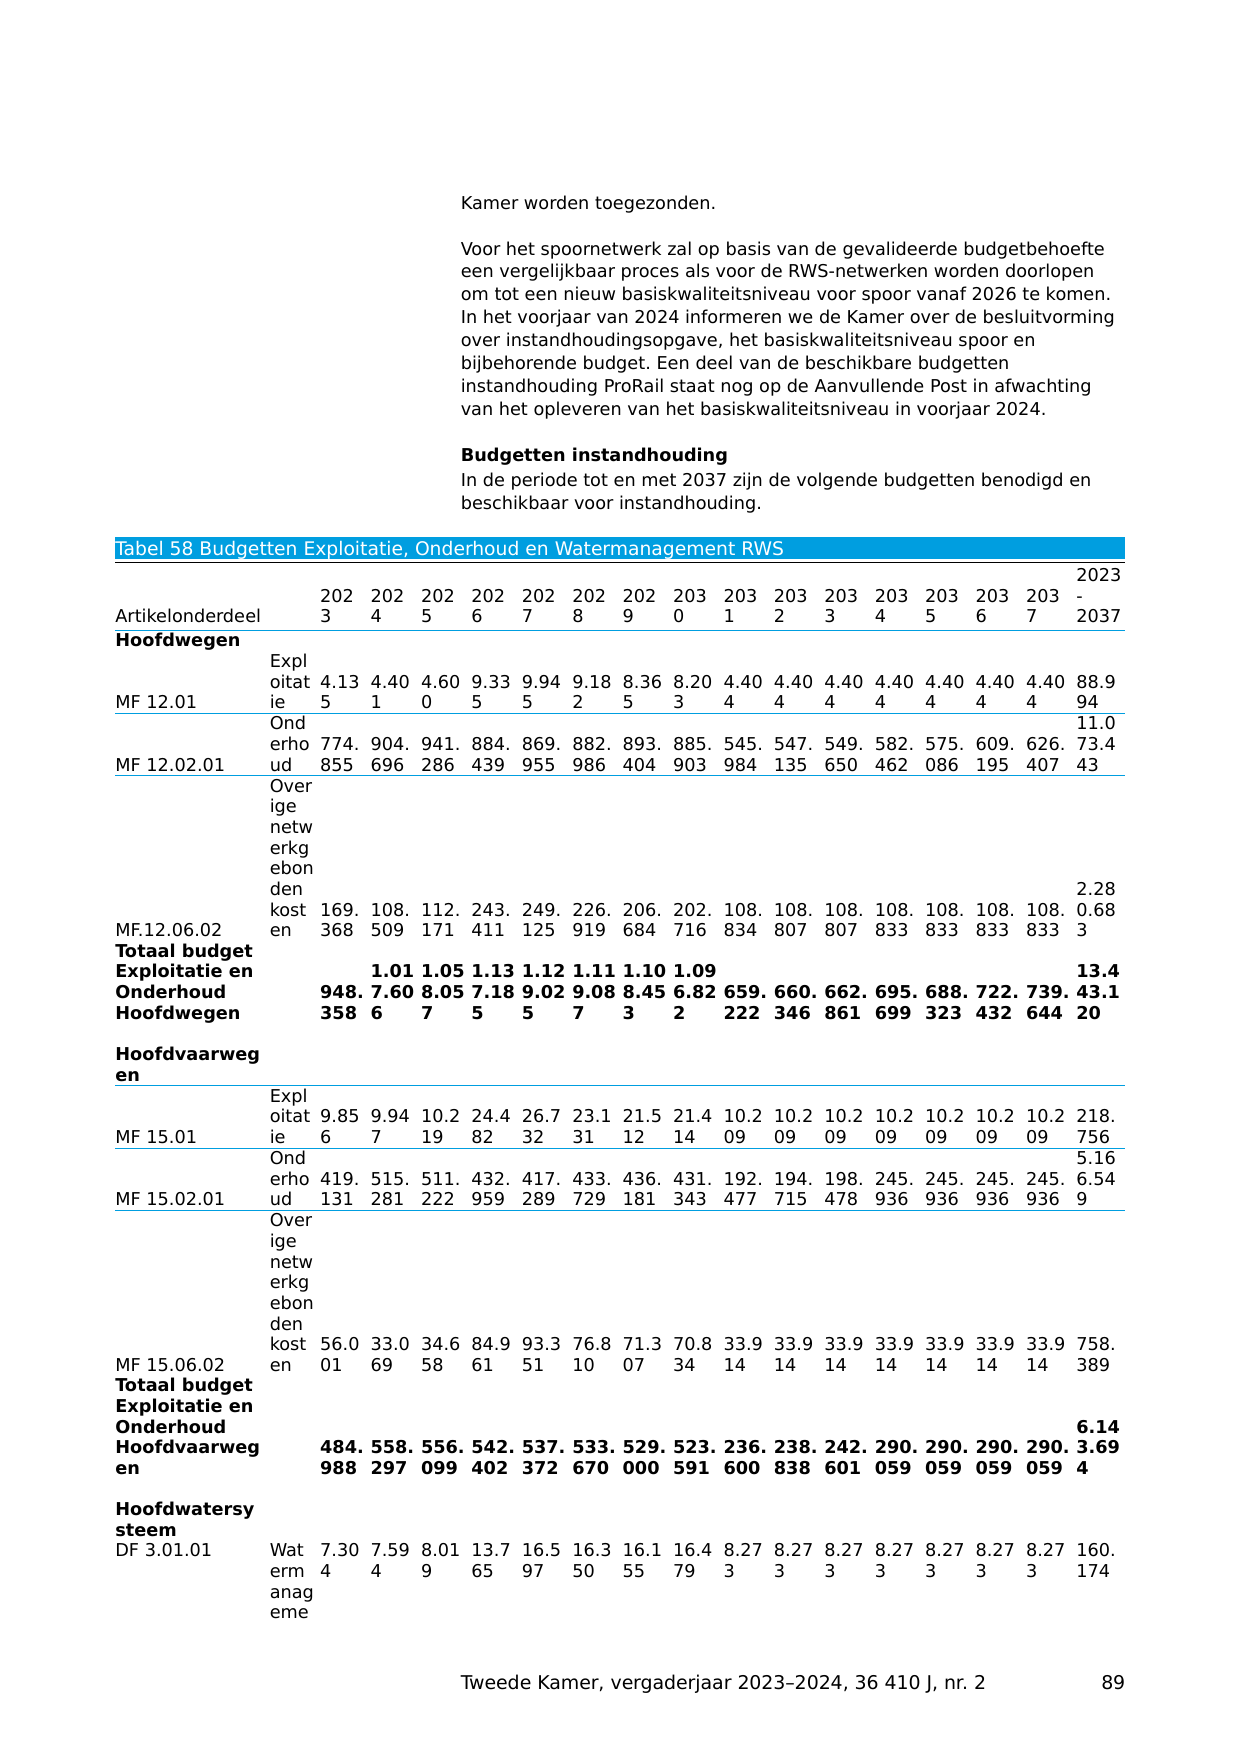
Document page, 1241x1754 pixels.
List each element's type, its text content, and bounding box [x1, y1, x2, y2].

table_cell [468, 1044, 519, 1085]
table_cell 882.986 [569, 714, 619, 775]
table_cell 523.591 [670, 1375, 720, 1478]
table_cell 242.601 [821, 1375, 872, 1478]
table_cell [519, 1023, 569, 1044]
table_cell 941.286 [418, 714, 468, 775]
table_cell 2026 [468, 563, 519, 630]
table_cell 2030 [670, 563, 720, 630]
table_cell 688.323 [922, 941, 972, 1023]
table_cell 8.273 [973, 1540, 1023, 1623]
table_cell 290.059 [973, 1375, 1023, 1478]
table_cell 556.099 [418, 1375, 468, 1478]
text Voor het spoornetwerk zal op basis van de gevalideerde budgetbehoefte een vergelijkbaar proces als voor de RWS-netwerken worden doorlopen om tot een nieuw basiskwaliteitsniveau voor spoor vanaf 2026 te komen. In het voorjaar van 2024 informeren we de Kamer over de besluitvorming over instandhoudingsopgave, het basiskwaliteitsniveau spoor en bijbehorende budget. Een deel van de beschikbare budgetten instandhouding ProRail staat nog op de Aanvullende Post in afwachting van het opleveren van het basiskwaliteitsniveau in voorjaar 2024. [461, 237, 1125, 420]
table_cell 660.346 [771, 941, 821, 1023]
table_cell 160.174 [1073, 1540, 1125, 1623]
table_cell [468, 1023, 519, 1044]
table_cell 33.914 [973, 1211, 1023, 1375]
table_cell 9.856 [317, 1086, 367, 1147]
table_cell 108.833 [922, 776, 972, 941]
table_cell 33.914 [1023, 1211, 1073, 1375]
table_cell [317, 1499, 367, 1540]
table_cell [418, 631, 468, 651]
table_cell 245.936 [1023, 1149, 1073, 1210]
table_cell 739.644 [1023, 941, 1073, 1023]
table_cell [267, 1023, 317, 1044]
table_cell [973, 1044, 1023, 1085]
table_cell [418, 1499, 468, 1540]
table_cell [317, 631, 367, 651]
table_cell [468, 631, 519, 651]
table_cell Exploitatie [267, 651, 317, 713]
table_cell 2029 [620, 563, 670, 630]
table_cell 1.137.185 [468, 941, 519, 1023]
table_cell 290.059 [872, 1375, 922, 1478]
table_cell 8.273 [771, 1540, 821, 1623]
table_cell [519, 631, 569, 651]
table_cell 236.600 [720, 1375, 771, 1478]
table_cell [368, 1479, 418, 1499]
table_cell 70.834 [670, 1211, 720, 1375]
table_cell 2024 [368, 563, 418, 630]
table_cell 16.479 [670, 1540, 720, 1623]
table_cell 8.273 [872, 1540, 922, 1623]
table_cell 885.903 [670, 714, 720, 775]
table_cell 11.073.443 [1073, 714, 1125, 775]
table_cell 290.059 [922, 1375, 972, 1478]
table_cell 515.281 [368, 1149, 418, 1210]
table_cell 575.086 [922, 714, 972, 775]
table_cell 238.838 [771, 1375, 821, 1478]
table_cell 9.947 [368, 1086, 418, 1147]
table_cell [267, 941, 317, 1023]
table_cell 198.478 [821, 1149, 872, 1210]
table_cell [720, 1023, 771, 1044]
table_cell 245.936 [922, 1149, 972, 1210]
table_cell [317, 1479, 367, 1499]
table_cell [1023, 1023, 1073, 1044]
table_cell [872, 1479, 922, 1499]
table_cell 16.597 [519, 1540, 569, 1623]
table_cell 21.512 [620, 1086, 670, 1147]
table_cell 10.209 [872, 1086, 922, 1147]
table_cell [569, 1479, 619, 1499]
table_cell [821, 1044, 872, 1085]
table_cell 8.365 [620, 651, 670, 713]
table_cell 56.001 [317, 1211, 367, 1375]
table_cell [973, 631, 1023, 651]
table_cell [670, 1023, 720, 1044]
table_cell 33.914 [821, 1211, 872, 1375]
table_cell 4.404 [821, 651, 872, 713]
table_cell 8.273 [821, 1540, 872, 1623]
table_cell [1023, 1044, 1073, 1085]
table_cell 4.404 [973, 651, 1023, 713]
table_cell DF 3.01.01 [115, 1540, 267, 1623]
table_cell 2034 [872, 563, 922, 630]
table_cell [418, 1044, 468, 1085]
table_cell 893.404 [620, 714, 670, 775]
table_cell 9.945 [519, 651, 569, 713]
table_cell 33.914 [771, 1211, 821, 1375]
table_cell 1.017.606 [368, 941, 418, 1023]
table_cell 10.209 [821, 1086, 872, 1147]
table_cell [519, 1479, 569, 1499]
table_cell [620, 1499, 670, 1540]
table_cell 904.696 [368, 714, 418, 775]
table_cell MF 12.01 [115, 651, 267, 713]
table_cell 1.108.453 [620, 941, 670, 1023]
table_cell 33.069 [368, 1211, 418, 1375]
table_cell 108.807 [821, 776, 872, 941]
table_cell 10.209 [973, 1086, 1023, 1147]
text In de periode tot en met 2037 zijn de volgende budgetten benodigd en beschikbaar voor instandhouding. [461, 468, 1125, 514]
table_cell 10.209 [1023, 1086, 1073, 1147]
table_cell [317, 1023, 367, 1044]
table_cell [1073, 1044, 1125, 1085]
table_cell 206.684 [620, 776, 670, 941]
table_cell 511.222 [418, 1149, 468, 1210]
table_cell [620, 631, 670, 651]
table_cell [872, 1044, 922, 1085]
table_cell 9.335 [468, 651, 519, 713]
table_cell [922, 631, 972, 651]
table_cell [620, 1044, 670, 1085]
table_cell Hoofdwegen [115, 631, 267, 651]
table_cell [519, 1499, 569, 1540]
table_cell Hoofdvaarwegen [115, 1044, 267, 1085]
table_cell 23.131 [569, 1086, 619, 1147]
table_cell [720, 1499, 771, 1540]
table_cell [368, 1023, 418, 1044]
table_cell 108.833 [973, 776, 1023, 941]
table_cell [720, 631, 771, 651]
table_cell [569, 1499, 619, 1540]
table_cell 659.222 [720, 941, 771, 1023]
table_cell [620, 1023, 670, 1044]
table_cell [1073, 1479, 1125, 1499]
table_cell 884.439 [468, 714, 519, 775]
table_cell 194.715 [771, 1149, 821, 1210]
table_cell 8.273 [922, 1540, 972, 1623]
table_cell [922, 1023, 972, 1044]
table_cell [468, 1499, 519, 1540]
table_cell 226.919 [569, 776, 619, 941]
table_cell 6.143.694 [1073, 1375, 1125, 1478]
table_cell 13.443.120 [1073, 941, 1125, 1023]
table_cell Overige netwerkgebonden kosten [267, 776, 317, 941]
table_cell [1023, 631, 1073, 651]
table_cell 34.658 [418, 1211, 468, 1375]
table_cell 2023 [317, 563, 367, 630]
table_cell 108.833 [1023, 776, 1073, 941]
table_cell 545.984 [720, 714, 771, 775]
table_cell [973, 1499, 1023, 1540]
table_cell 1.096.822 [670, 941, 720, 1023]
table_cell 626.407 [1023, 714, 1073, 775]
table_cell 10.209 [771, 1086, 821, 1147]
table_cell [771, 1499, 821, 1540]
table_cell [922, 1479, 972, 1499]
table_cell 88.994 [1073, 651, 1125, 713]
table_cell 4.404 [1023, 651, 1073, 713]
table_cell [267, 1375, 317, 1478]
table_cell 33.914 [922, 1211, 972, 1375]
table_cell 1.119.087 [569, 941, 619, 1023]
table_cell [267, 563, 317, 630]
table_cell 108.509 [368, 776, 418, 941]
table_cell 558.297 [368, 1375, 418, 1478]
table_cell 436.181 [620, 1149, 670, 1210]
table_cell 93.351 [519, 1211, 569, 1375]
table_cell [670, 631, 720, 651]
table_cell 169.368 [317, 776, 367, 941]
table_cell [267, 1044, 317, 1085]
table_cell 8.019 [418, 1540, 468, 1623]
table_cell 4.404 [771, 651, 821, 713]
table_cell 33.914 [720, 1211, 771, 1375]
text Budgetten instandhouding [461, 443, 1125, 466]
table_cell 8.203 [670, 651, 720, 713]
table_cell [569, 1023, 619, 1044]
table_cell Onderhoud [267, 714, 317, 775]
table_cell 243.411 [468, 776, 519, 941]
table_cell [368, 1499, 418, 1540]
table_cell 8.273 [1023, 1540, 1073, 1623]
table_cell Onderhoud [267, 1149, 317, 1210]
table_cell 2032 [771, 563, 821, 630]
table_cell [872, 1499, 922, 1540]
table_cell 549.650 [821, 714, 872, 775]
table_cell 4.404 [922, 651, 972, 713]
table_cell [771, 1479, 821, 1499]
table_cell 419.131 [317, 1149, 367, 1210]
table_cell [771, 1023, 821, 1044]
table_cell MF 15.06.02 [115, 1211, 267, 1375]
table_cell 542.402 [468, 1375, 519, 1478]
table_cell MF 12.02.01 [115, 714, 267, 775]
table_cell 948.358 [317, 941, 367, 1023]
table_cell 245.936 [872, 1149, 922, 1210]
table_cell 249.125 [519, 776, 569, 941]
table_cell 2033 [821, 563, 872, 630]
table_cell 9.182 [569, 651, 619, 713]
table_cell [821, 1023, 872, 1044]
table_cell [569, 1044, 619, 1085]
table_cell Totaal budget Exploitatie en Onderhoud Hoofdvaarwegen [115, 1375, 267, 1478]
table_cell [1023, 1479, 1073, 1499]
table_cell [468, 1479, 519, 1499]
table_cell MF 15.01 [115, 1086, 267, 1147]
table_cell 4.401 [368, 651, 418, 713]
table_cell 4.404 [872, 651, 922, 713]
table_cell [973, 1023, 1023, 1044]
table_cell [1073, 1499, 1125, 1540]
table_cell Hoofdwatersysteem [115, 1499, 267, 1540]
table_cell [973, 1479, 1023, 1499]
table_cell 529.000 [620, 1375, 670, 1478]
table_cell [418, 1479, 468, 1499]
table_cell 537.372 [519, 1375, 569, 1478]
table_cell 112.171 [418, 776, 468, 941]
table_cell 4.404 [720, 651, 771, 713]
table_cell 609.195 [973, 714, 1023, 775]
table_cell [1073, 1023, 1125, 1044]
table_cell 417.289 [519, 1149, 569, 1210]
table_cell 10.209 [720, 1086, 771, 1147]
table_cell 1.058.057 [418, 941, 468, 1023]
table_cell MF 15.02.01 [115, 1149, 267, 1210]
table_cell 290.059 [1023, 1375, 1073, 1478]
table_cell [1023, 1499, 1073, 1540]
table_cell 758.389 [1073, 1211, 1125, 1375]
table_cell 2028 [569, 563, 619, 630]
table_cell 2025 [418, 563, 468, 630]
table_cell [670, 1499, 720, 1540]
table_cell Exploitatie [267, 1086, 317, 1147]
table_cell 16.155 [620, 1540, 670, 1623]
table_cell 1.129.025 [519, 941, 569, 1023]
table_cell 4.135 [317, 651, 367, 713]
table_cell 4.600 [418, 651, 468, 713]
table_cell 695.699 [872, 941, 922, 1023]
table_cell 2036 [973, 563, 1023, 630]
table_cell 76.810 [569, 1211, 619, 1375]
table_cell [267, 1479, 317, 1499]
table_cell 722.432 [973, 941, 1023, 1023]
table_cell 84.961 [468, 1211, 519, 1375]
table_cell 484.988 [317, 1375, 367, 1478]
table_cell [821, 1499, 872, 1540]
table_cell [368, 1044, 418, 1085]
table_cell [368, 631, 418, 651]
table_cell [821, 1479, 872, 1499]
table_cell 21.414 [670, 1086, 720, 1147]
table_cell 432.959 [468, 1149, 519, 1210]
table_cell 218.756 [1073, 1086, 1125, 1147]
table_cell 7.304 [317, 1540, 367, 1623]
table_cell [872, 631, 922, 651]
table_cell [267, 1499, 317, 1540]
table_cell 16.350 [569, 1540, 619, 1623]
table_cell 10.209 [922, 1086, 972, 1147]
table_cell 582.462 [872, 714, 922, 775]
table_cell Totaal budget Exploitatie en Onderhoud Hoofdwegen [115, 941, 267, 1023]
table_cell 869.955 [519, 714, 569, 775]
table_cell [267, 631, 317, 651]
table_cell 662.861 [821, 941, 872, 1023]
table_cell 2031 [720, 563, 771, 630]
table_cell Watermanageme [267, 1540, 317, 1623]
table_cell [821, 631, 872, 651]
table_cell 24.482 [468, 1086, 519, 1147]
table_cell MF.12.06.02 [115, 776, 267, 941]
table_cell 8.273 [720, 1540, 771, 1623]
table_cell 774.855 [317, 714, 367, 775]
table_cell [670, 1479, 720, 1499]
table_cell [771, 1044, 821, 1085]
table_cell 108.833 [872, 776, 922, 941]
table_cell [922, 1044, 972, 1085]
table_cell [922, 1499, 972, 1540]
table_cell 2037 [1023, 563, 1073, 630]
table_cell 245.936 [973, 1149, 1023, 1210]
table_cell [720, 1044, 771, 1085]
table_cell 7.594 [368, 1540, 418, 1623]
table_cell 13.765 [468, 1540, 519, 1623]
table_cell [620, 1479, 670, 1499]
table_cell 547.135 [771, 714, 821, 775]
table_cell 26.732 [519, 1086, 569, 1147]
table_cell 192.477 [720, 1149, 771, 1210]
table_cell 202.716 [670, 776, 720, 941]
table_cell 433.729 [569, 1149, 619, 1210]
table_cell 2.280.683 [1073, 776, 1125, 941]
table_cell 5.166.549 [1073, 1149, 1125, 1210]
table_cell [670, 1044, 720, 1085]
table_cell 2027 [519, 563, 569, 630]
table_cell 108.834 [720, 776, 771, 941]
table_cell 10.219 [418, 1086, 468, 1147]
table_cell 33.914 [872, 1211, 922, 1375]
text Kamer worden toegezonden. [461, 191, 1125, 214]
table_cell [1073, 631, 1125, 651]
table_cell 2023-2037 [1073, 563, 1125, 630]
table_cell [519, 1044, 569, 1085]
table_cell Overige netwerkgebonden kosten [267, 1211, 317, 1375]
table_cell [720, 1479, 771, 1499]
table_cell [771, 631, 821, 651]
table_cell 2035 [922, 563, 972, 630]
table_cell 108.807 [771, 776, 821, 941]
table_cell [115, 1479, 267, 1499]
table_cell [872, 1023, 922, 1044]
table_cell [115, 1023, 267, 1044]
table_cell 431.343 [670, 1149, 720, 1210]
table_cell [418, 1023, 468, 1044]
table_cell 71.307 [620, 1211, 670, 1375]
table_cell Artikelonderdeel [115, 563, 267, 630]
table_cell [317, 1044, 367, 1085]
table_cell [569, 631, 619, 651]
table_cell 533.670 [569, 1375, 619, 1478]
